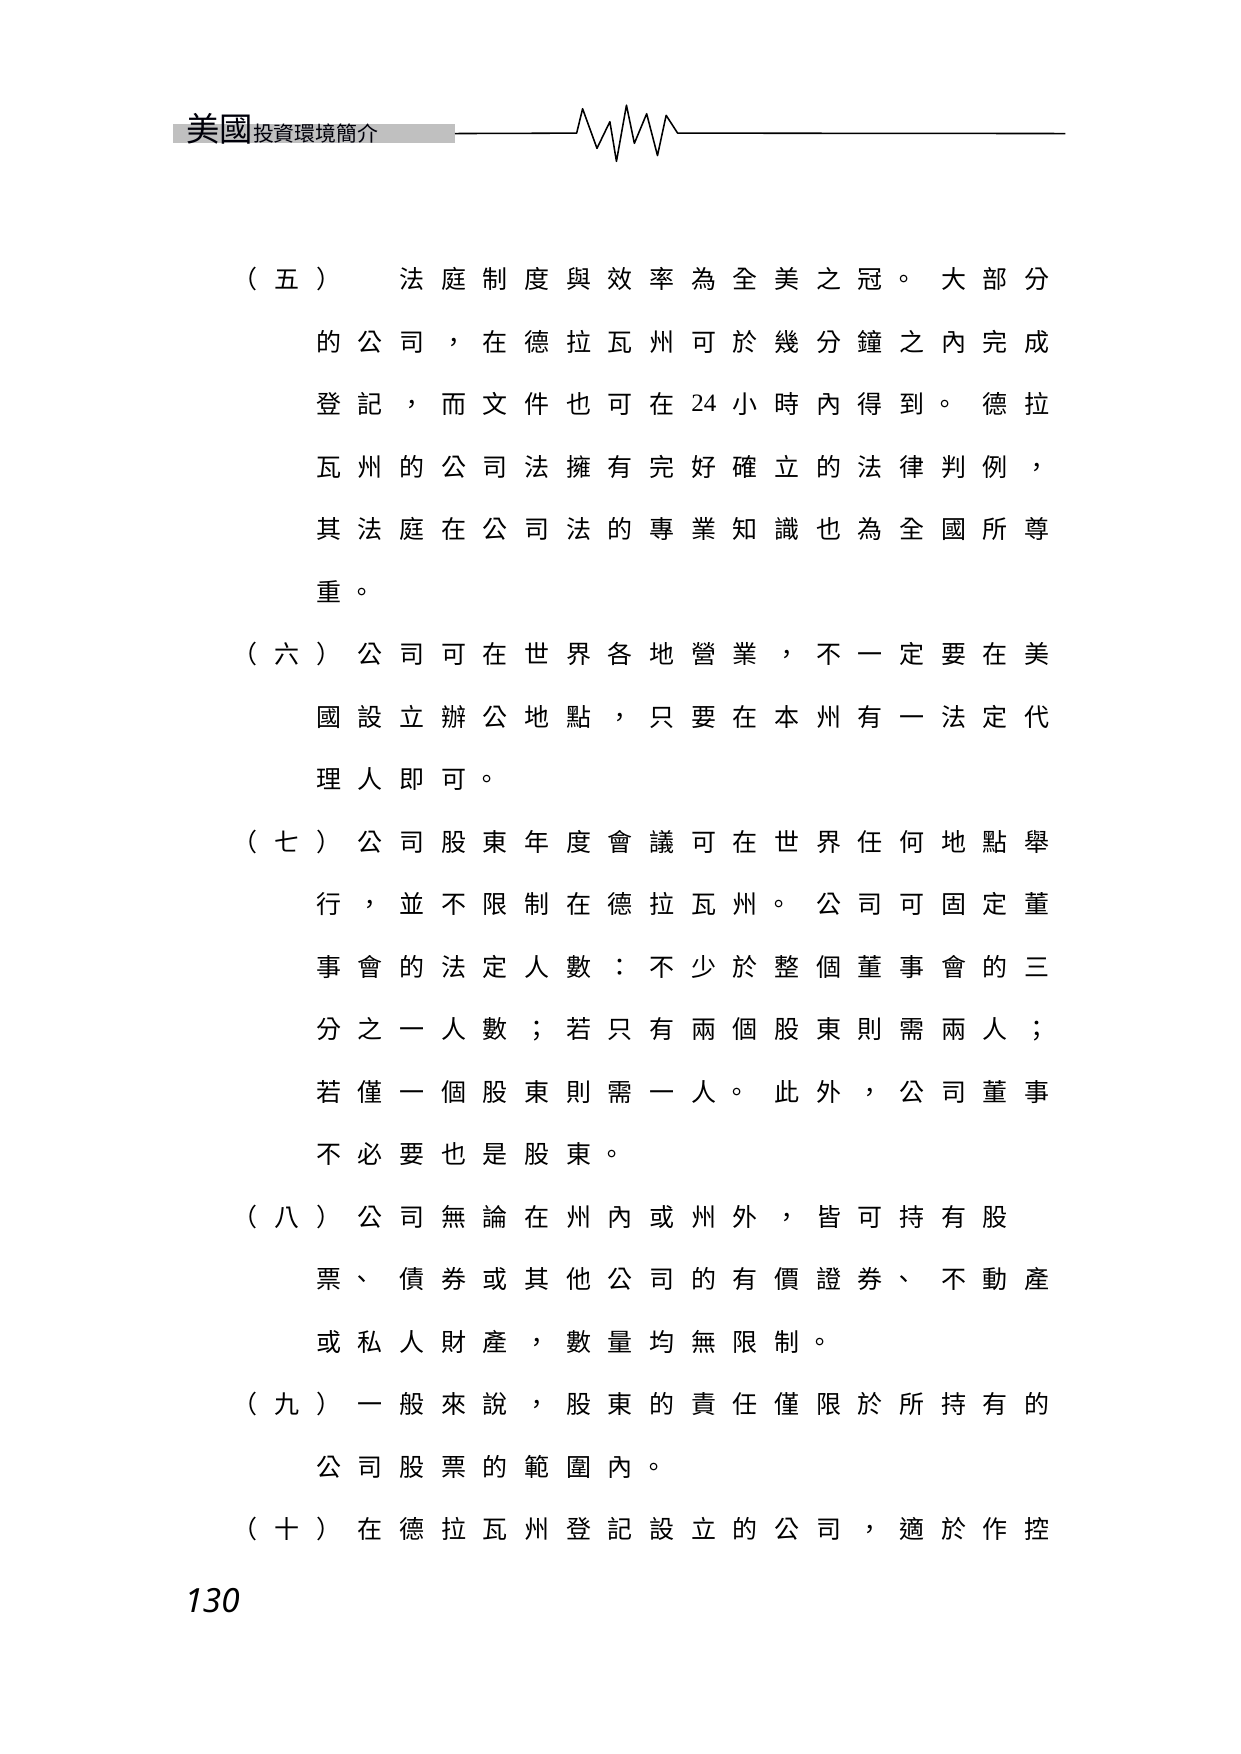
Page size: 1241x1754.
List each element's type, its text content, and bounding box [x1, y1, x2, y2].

text （六）公司可在世界各地營業，不一定要在美國設立辦公地點，只要在本州有一法定代理人即可。 [207, 611, 1058, 799]
text （七）公司股東年度會議可在世界任何地點舉行，並不限制在德拉瓦州。公司可固定董事會的法定人數：不少於整個董事會的三分之一人數；若只有兩個股東則需兩人；若僅一個股東則需一人。此外，公司董事不必要也是股東。 [207, 799, 1058, 1174]
text （九）一般來說，股東的責任僅限於所持有的公司股票的範圍內。 [207, 1361, 1058, 1486]
text （十）在德拉瓦州登記設立的公司，適於作控 [207, 1486, 1058, 1549]
text （八）公司無論在州內或州外，皆可持有股票、債券或其他公司的有價證券、不動產或私人財產，數量均無限制。 [207, 1174, 1058, 1361]
text （五） 法庭制度與效率為全美之冠。大部分的公司，在德拉瓦州可於幾分鐘之內完成登記，而文件也可在24小時內得到。德拉瓦州的公司法擁有完好確立的法律判例，其法庭在公司法的專業知識也為全國所尊重。 [207, 236, 1058, 611]
